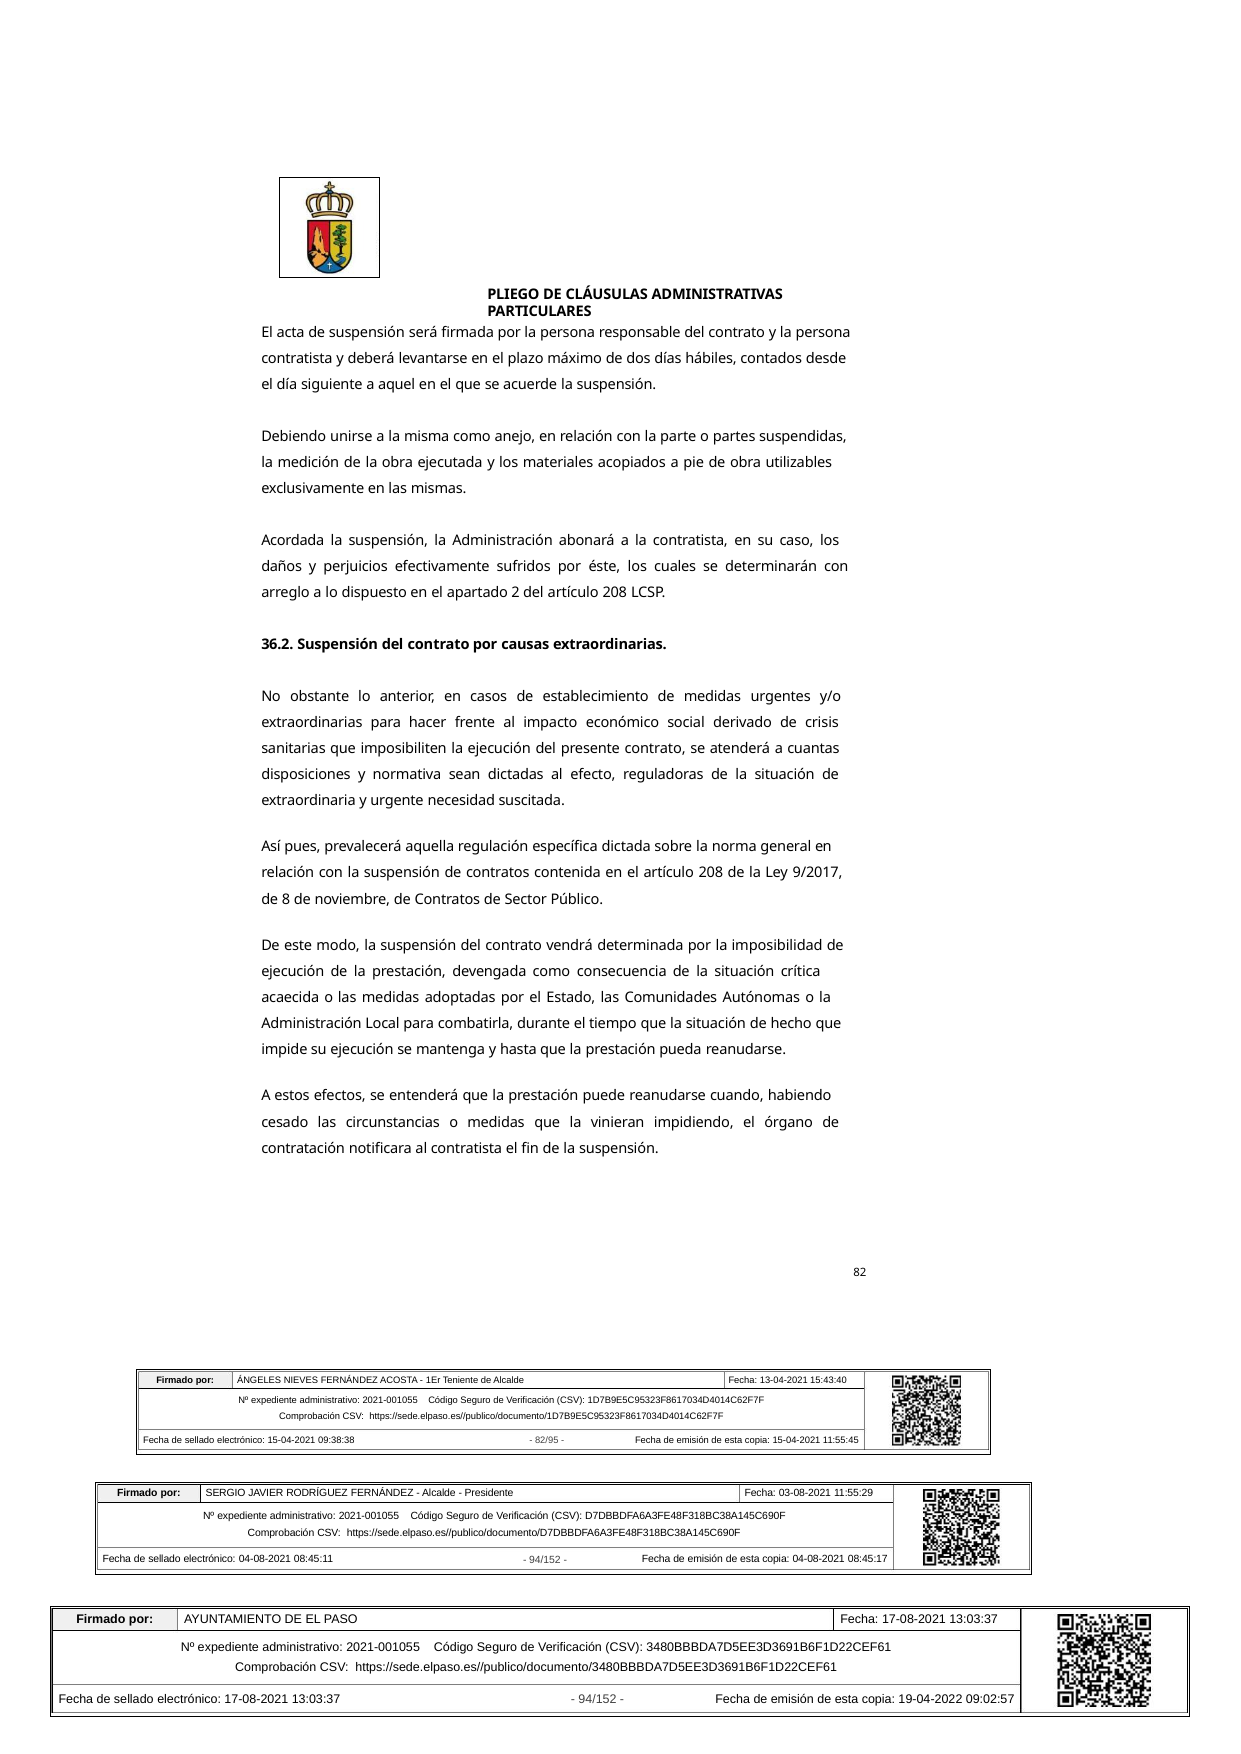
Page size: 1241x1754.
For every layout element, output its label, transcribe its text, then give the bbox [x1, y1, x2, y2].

text el día siguiente a aquel en el que se acuerde la suspensión. [261, 376, 890, 393]
text impide su ejecución se mantenga y hasta que la prestación pueda reanudarse. [261, 1041, 891, 1058]
text El acta de suspensión será firmada por la persona responsable del contrato y la persona [261, 324, 890, 341]
text extraordinarias para hacer frente al impacto económico social derivado de crisis [261, 714, 890, 731]
text relación con la suspensión de contratos contenida en el artículo 208 de la Ley 9/2017, [261, 864, 890, 881]
text contratista y deberá levantarse en el plazo máximo de dos días hábiles, contados desde [261, 350, 890, 367]
text Fecha de sellado electrónico: 04-08-2021 08:45:11 [102, 1553, 359, 1565]
text exclusivamente en las mismas. [261, 480, 890, 497]
text Fecha de sellado electrónico: 17-08-2021 13:03:37 [58, 1692, 365, 1706]
text la medición de la obra ejecutada y los materiales acopiados a pie de obra utilizables [261, 454, 890, 471]
text Fecha de emisión de esta copia: 15-04-2021 11:55:45 [635, 1435, 884, 1445]
text Fecha de emisión de esta copia: 04-08-2021 08:45:17 [642, 1553, 912, 1565]
picture [280, 178, 379, 277]
text cesado las circunstancias o medidas que la vinieran impidiendo, el órgano de [261, 1113, 890, 1130]
text daños y perjuicios efectivamente sufridos por éste, los cuales se determinarán con [261, 558, 890, 575]
text Fecha de emisión de esta copia: 19-04-2022 09:02:57 [715, 1692, 1039, 1706]
text Nº expediente administrativo: 2021-001055 Código Seguro de Verificación (CSV): D7DBBDFA6A3FE48F318BC38A145C690F [203, 1510, 812, 1522]
text Fecha: 17-08-2021 13:03:37 [840, 1612, 1021, 1626]
text Fecha: 13-04-2021 15:43:40 [728, 1375, 864, 1385]
picture [51, 1607, 1189, 1716]
text ejecución de la prestación, devengada como consecuencia de la situación crítica [261, 963, 891, 980]
text A estos efectos, se entenderá que la prestación puede reanudarse cuando, habiendo [261, 1087, 890, 1104]
text - 82/95 - [529, 1435, 578, 1446]
text 6.2. Suspensión del contrato por causas extraordinarias. [269, 636, 677, 653]
text 82 [853, 1266, 883, 1279]
text SERGIO JAVIER RODRÍGUEZ FERNÁNDEZ - Alcalde - Presidente [205, 1488, 540, 1499]
text disposiciones y normativa sean dictadas al efecto, reguladoras de la situación de [261, 766, 890, 783]
text Firmado por: [117, 1488, 196, 1499]
text No obstante lo anterior, en casos de establecimiento de medidas urgentes y/o [261, 687, 890, 704]
text PLIEGO DE CLÁUSULAS ADMINISTRATIVAS PARTICULARES [487, 286, 890, 320]
text acaecida o las medidas adoptadas por el Estado, las Comunidades Autónomas o la [261, 989, 891, 1006]
text Fecha de sellado electrónico: 15-04-2021 09:38:38 [143, 1435, 379, 1445]
text Comprobación CSV: https://sede.elpaso.es//publico/documento/3480BBBDA7D5EE3D3691B6F1D22CEF61 [235, 1661, 917, 1674]
text Nº expediente administrativo: 2021-001055 Código Seguro de Verificación (CSV): 3480BBBDA7D5EE3D3691B6F1D22CEF61 [181, 1640, 917, 1654]
text Fecha: 03-08-2021 11:55:29 [744, 1488, 893, 1499]
picture [137, 1370, 990, 1454]
text AYUNTAMIENTO DE EL PASO [184, 1612, 386, 1626]
text Firmado por: [76, 1612, 172, 1626]
picture [96, 1483, 1031, 1574]
text Así pues, prevalecerá aquella regulación específica dictada sobre la norma general en [261, 838, 890, 855]
text ÁNGELES NIEVES FERNÁNDEZ ACOSTA - 1Er Teniente de Alcalde [237, 1375, 552, 1385]
text contratación notificara al contratista el fin de la suspensión. [261, 1140, 890, 1157]
text sanitarias que imposibiliten la ejecución del presente contrato, se atenderá a cuantas [261, 740, 890, 757]
text Acordada la suspensión, la Administración abonará a la contratista, en su caso, los [261, 532, 890, 548]
text Comprobación CSV: https://sede.elpaso.es//publico/documento/1D7B9E5C95323F8617034D4014C62F7F [279, 1411, 788, 1421]
text Nº expediente administrativo: 2021-001055 Código Seguro de Verificación (CSV): 1D7B9E5C95323F8617034D4014C62F7F [238, 1396, 788, 1406]
text - 94/152 - [523, 1554, 582, 1565]
text - 94/152 - [571, 1693, 643, 1707]
text Debiendo unirse a la misma como anejo, en relación con la parte o partes suspendidas, [261, 428, 890, 444]
text extraordinaria y urgente necesidad suscitada. [261, 792, 890, 809]
text 3 [261, 636, 269, 653]
text Firmado por: [156, 1375, 228, 1385]
text Administración Local para combatirla, durante el tiempo que la situación de hecho que [261, 1015, 891, 1032]
text de 8 de noviembre, de Contratos de Sector Público. [261, 891, 890, 907]
text Comprobación CSV: https://sede.elpaso.es//publico/documento/D7DBBDFA6A3FE48F318BC38A145C690F [247, 1527, 812, 1539]
text arreglo a lo dispuesto en el apartado 2 del artículo 208 LCSP. [261, 584, 890, 601]
text De este modo, la suspensión del contrato vendrá determinada por la imposibilidad de [261, 937, 891, 953]
